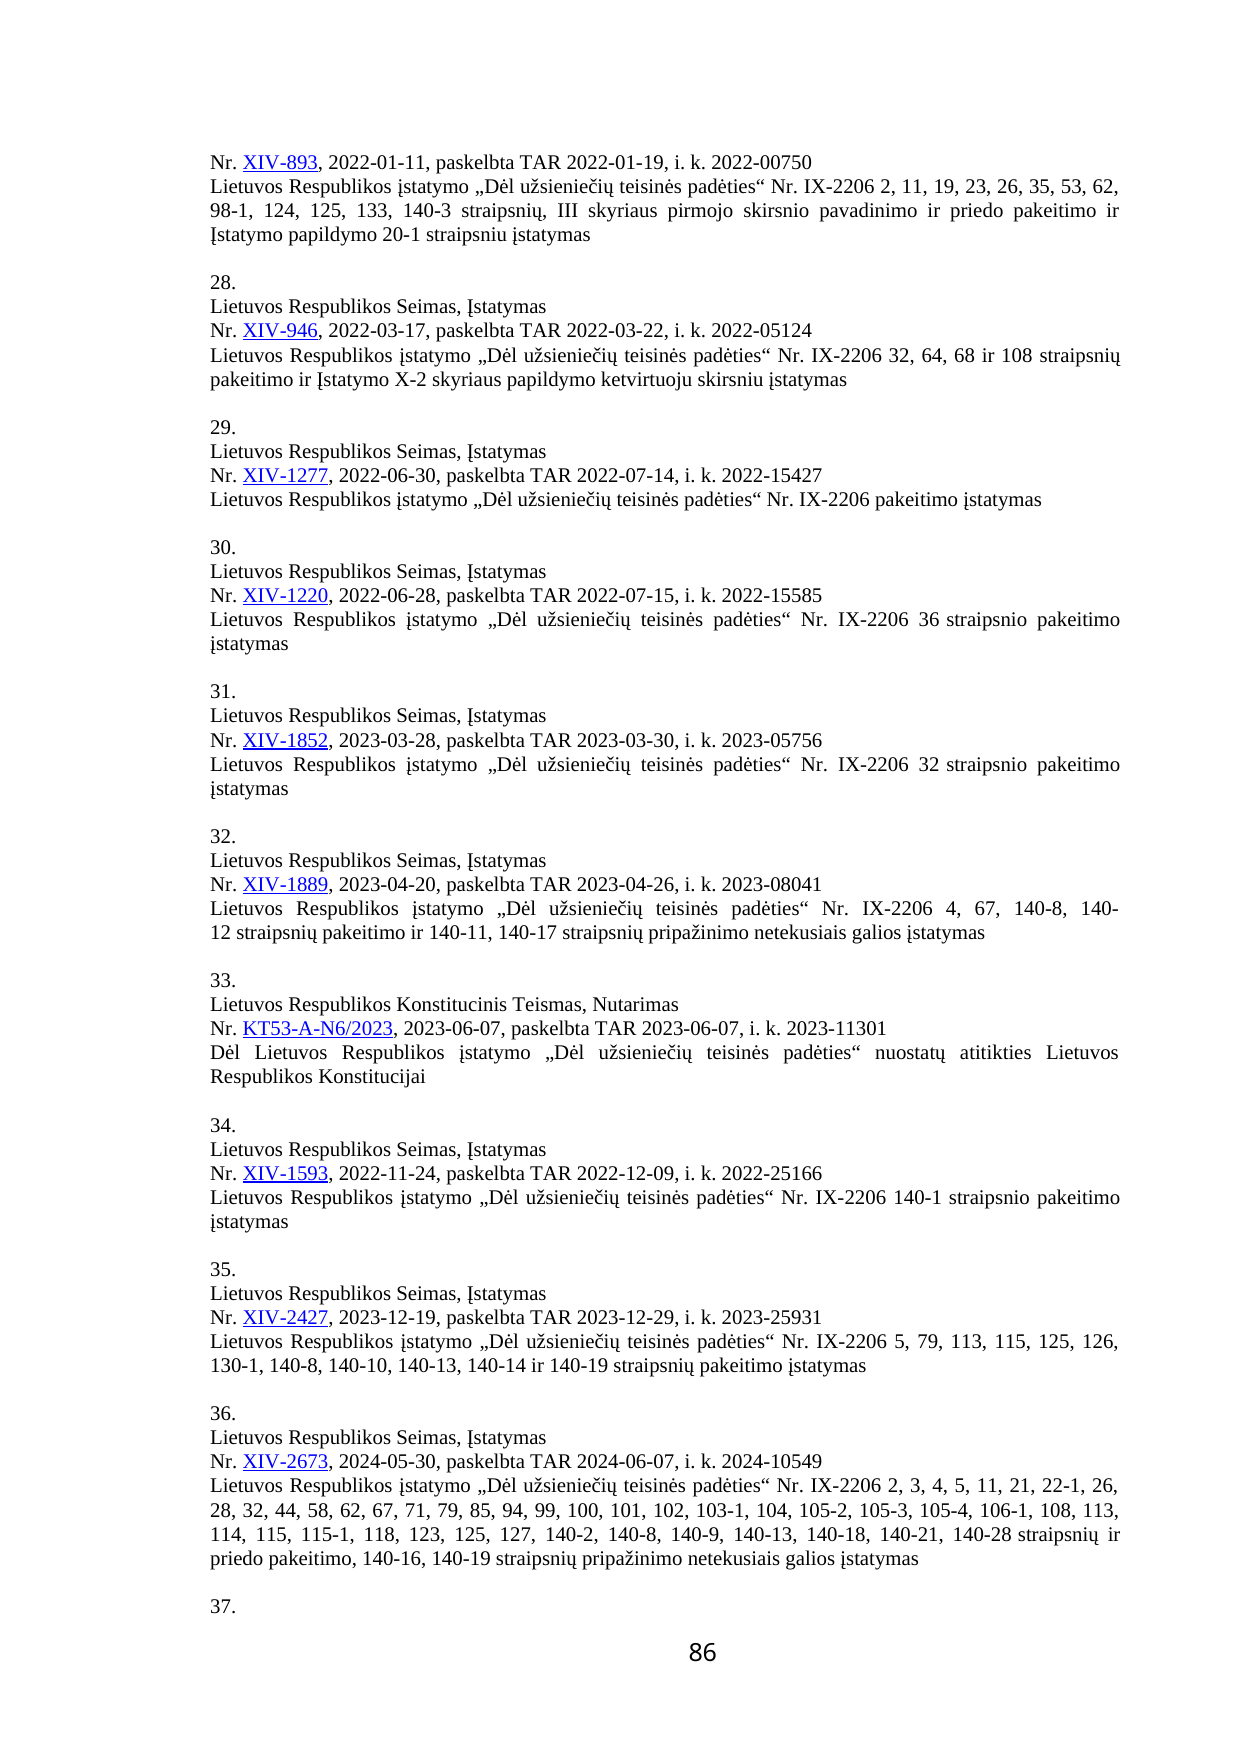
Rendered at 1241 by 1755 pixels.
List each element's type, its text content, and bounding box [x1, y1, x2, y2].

text 36. [210, 1401, 1120, 1425]
text Lietuvos Respublikos Seimas, Įstatymas [210, 1425, 1120, 1449]
text Nr. XIV-2673, 2024-05-30, paskelbta TAR 2024-06-07, i. k. 2024-10549 [210, 1449, 1120, 1473]
text 30. [210, 535, 1120, 559]
text 37. [210, 1594, 1120, 1618]
text Lietuvos Respublikos Konstitucinis Teismas, Nutarimas [210, 992, 1120, 1016]
text Lietuvos Respublikos Seimas, Įstatymas [210, 1281, 1120, 1305]
text Lietuvos Respublikos įstatymo „Dėl užsieniečių teisinės padėties“ Nr. IX-2206 5, 79, 113, 115, 125, 126, 130-1, 140-8, 140-10, 140-13, 140-14 ir 140-19 straipsnių pakeitimo įstatymas [210, 1329, 1120, 1377]
text 28. [210, 270, 1120, 294]
text Nr. XIV-1593, 2022-11-24, paskelbta TAR 2022-12-09, i. k. 2022-25166 [210, 1161, 1120, 1185]
text Lietuvos Respublikos įstatymo „Dėl užsieniečių teisinės padėties“ Nr. IX-2206 2, 11, 19, 23, 26, 35, 53, 62, 98-1, 124, 125, 133, 140-3 straipsnių, III skyriaus pirmojo skirsnio pavadinimo ir priedo pakeitimo ir Įstatymo papildymo 20-1 straipsniu įstatymas [210, 174, 1120, 246]
text Lietuvos Respublikos Seimas, Įstatymas [210, 294, 1120, 318]
text Lietuvos Respublikos įstatymo „Dėl užsieniečių teisinės padėties“ Nr. IX-2206 32, 64, 68 ir 108 straipsnių pakeitimo ir Įstatymo X-2 skyriaus papildymo ketvirtuoju skirsniu įstatymas [210, 342, 1120, 391]
text Nr. XIV-2427, 2023-12-19, paskelbta TAR 2023-12-29, i. k. 2023-25931 [210, 1305, 1120, 1329]
text 32. [210, 824, 1120, 848]
text Nr. XIV-1277, 2022-06-30, paskelbta TAR 2022-07-14, i. k. 2022-15427 [210, 463, 1120, 487]
text Nr. XIV-893, 2022-01-11, paskelbta TAR 2022-01-19, i. k. 2022-00750 [210, 150, 1120, 174]
text 35. [210, 1257, 1120, 1281]
text Nr. XIV-946, 2022-03-17, paskelbta TAR 2022-03-22, i. k. 2022-05124 [210, 318, 1120, 342]
text Lietuvos Respublikos įstatymo „Dėl užsieniečių teisinės padėties“ Nr. IX-2206 4, 67, 140-8, 140-12 straipsnių pakeitimo ir 140-11, 140-17 straipsnių pripažinimo netekusiais galios įstatymas [210, 896, 1120, 944]
text Lietuvos Respublikos Seimas, Įstatymas [210, 1137, 1120, 1161]
text Lietuvos Respublikos Seimas, Įstatymas [210, 848, 1120, 872]
text Lietuvos Respublikos įstatymo „Dėl užsieniečių teisinės padėties“ Nr. IX-2206 2, 3, 4, 5, 11, 21, 22-1, 26, 28, 32, 44, 58, 62, 67, 71, 79, 85, 94, 99, 100, 101, 102, 103-1, 104, 105-2, 105-3, 105-4, 106-1, 108, 113, 114, 115, 115-1, 118, 123, 125, 127, 140-2, 140-8, 140-9, 140-13, 140-18, 140-21, 140-28 straipsnių ir priedo pakeitimo, 140-16, 140-19 straipsnių pripažinimo netekusiais galios įstatymas [210, 1473, 1120, 1570]
text 34. [210, 1112, 1120, 1137]
text Dėl Lietuvos Respublikos įstatymo „Dėl užsieniečių teisinės padėties“ nuostatų atitikties Lietuvos Respublikos Konstitucijai [210, 1040, 1120, 1088]
text 33. [210, 968, 1120, 992]
text 29. [210, 415, 1120, 439]
text Lietuvos Respublikos įstatymo „Dėl užsieniečių teisinės padėties“ Nr. IX-2206 36 straipsnio pakeitimo įstatymas [210, 607, 1120, 655]
text Lietuvos Respublikos Seimas, Įstatymas [210, 559, 1120, 583]
text Lietuvos Respublikos įstatymo „Dėl užsieniečių teisinės padėties“ Nr. IX-2206 140-1 straipsnio pakeitimo įstatymas [210, 1185, 1120, 1233]
text Nr. XIV-1889, 2023-04-20, paskelbta TAR 2023-04-26, i. k. 2023-08041 [210, 872, 1120, 896]
text Nr. XIV-1852, 2023-03-28, paskelbta TAR 2023-03-30, i. k. 2023-05756 [210, 727, 1120, 752]
text 31. [210, 679, 1120, 703]
text Lietuvos Respublikos Seimas, Įstatymas [210, 439, 1120, 463]
text Nr. XIV-1220, 2022-06-28, paskelbta TAR 2022-07-15, i. k. 2022-15585 [210, 583, 1120, 607]
text Nr. KT53-A-N6/2023, 2023-06-07, paskelbta TAR 2023-06-07, i. k. 2023-11301 [210, 1016, 1120, 1040]
text Lietuvos Respublikos įstatymo „Dėl užsieniečių teisinės padėties“ Nr. IX-2206 pakeitimo įstatymas [210, 487, 1120, 511]
text Lietuvos Respublikos Seimas, Įstatymas [210, 703, 1120, 727]
text Lietuvos Respublikos įstatymo „Dėl užsieniečių teisinės padėties“ Nr. IX-2206 32 straipsnio pakeitimo įstatymas [210, 752, 1120, 800]
